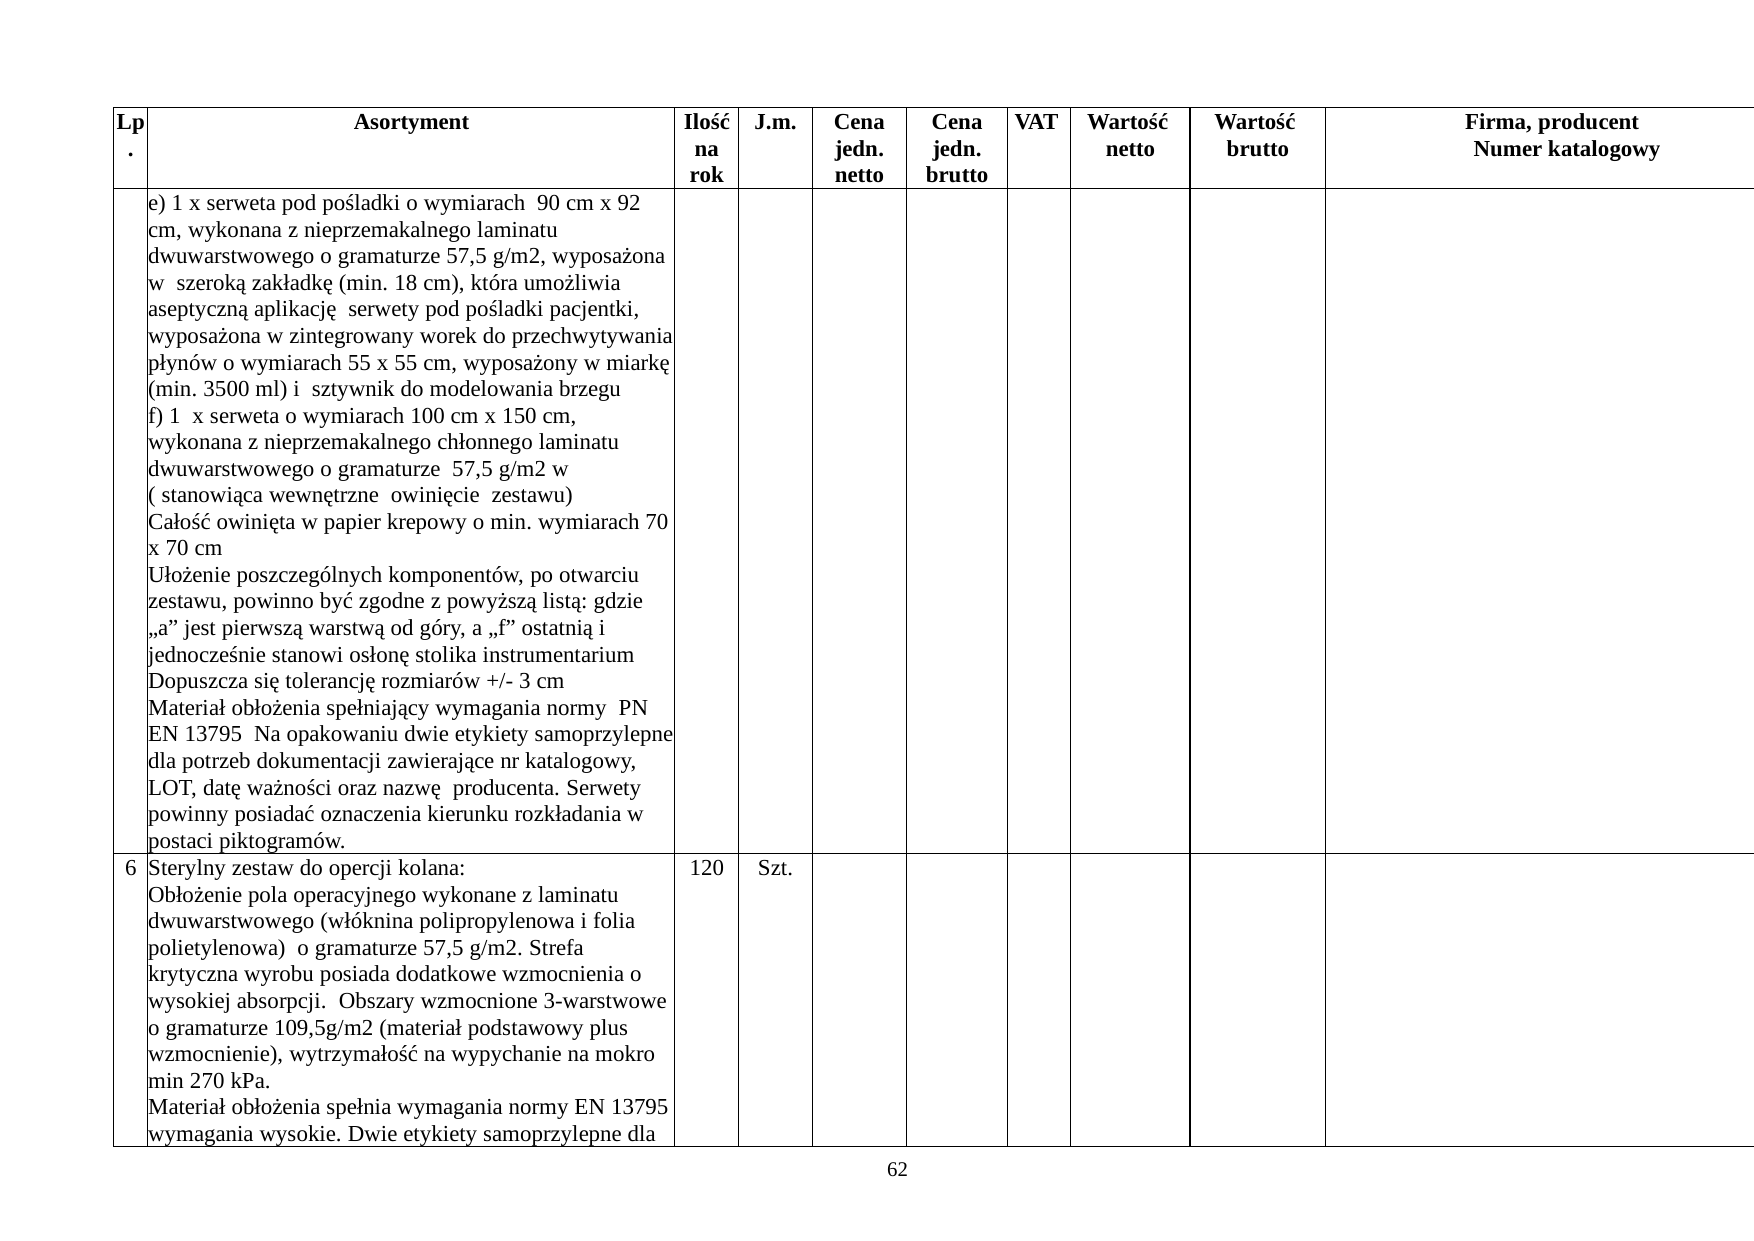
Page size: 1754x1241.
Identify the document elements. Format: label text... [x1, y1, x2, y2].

table_cell [907, 854, 1007, 1146]
table_cell [114, 189, 147, 853]
table_cell [1191, 189, 1325, 853]
table_cell 6 [114, 854, 147, 1146]
table_header Cena jedn. brutto [907, 108, 1007, 188]
table_cell [1008, 854, 1070, 1146]
table_header Cena jedn. netto [813, 108, 906, 188]
table_cell Sterylny zestaw do opercji kolana: Obłożenie pola operacyjnego wykonane z laminatu dwuwarstwowego (włóknina polipropylenowa i folia polietylenowa) o gramaturze 57,5 g/m2. Strefa krytyczna wyrobu posiada dodatkowe wzmocnienia o wysokiej absorpcji. Obszary wzmocnione 3-warstwowe o gramaturze 109,5g/m2 (materiał podstawowy plus wzmocnienie), wytrzymałość na wypychanie na mokro min 270 kPa. Materiał obłożenia spełnia wymagania normy EN 13795 wymagania wysokie. Dwie etykiety samoprzylepne dla [148, 854, 674, 1146]
table_cell e) 1 x serweta pod pośladki o wymiarach 90 cm x 92 cm, wykonana z nieprzemakalnego laminatu dwuwarstwowego o gramaturze 57,5 g/m2, wyposażona w szeroką zakładkę (min. 18 cm), która umożliwia aseptyczną aplikację serwety pod pośladki pacjentki, wyposażona w zintegrowany worek do przechwytywania płynów o wymiarach 55 x 55 cm, wyposażony w miarkę (min. 3500 ml) i sztywnik do modelowania brzegu f) 1 x serweta o wymiarach 100 cm x 150 cm, wykonana z nieprzemakalnego chłonnego laminatu dwuwarstwowego o gramaturze 57,5 g/m2 w ( stanowiąca wewnętrzne owinięcie zestawu) Całość owinięta w papier krepowy o min. wymiarach 70 x 70 cm Ułożenie poszczególnych komponentów, po otwarciu zestawu, powinno być zgodne z powyższą listą: gdzie „a” jest pierwszą warstwą od góry, a „f” ostatnią i jednocześnie stanowi osłonę stolika instrumentarium Dopuszcza się tolerancję rozmiarów +/- 3 cm Materiał obłożenia spełniający wymagania normy PN EN 13795 Na opakowaniu dwie etykiety samoprzylepne dla potrzeb dokumentacji zawierające nr katalogowy, LOT, datę ważności oraz nazwę producenta. Serwety powinny posiadać oznaczenia kierunku rozkładania w postaci piktogramów. [148, 189, 674, 853]
table_cell [1008, 189, 1070, 853]
table_cell [1071, 189, 1189, 853]
table_header VAT [1008, 108, 1070, 188]
table_cell Szt. [739, 854, 812, 1146]
table_cell [813, 189, 906, 853]
table_cell [675, 189, 738, 853]
table_cell [1071, 854, 1189, 1146]
table_header Firma, producent Numer katalogowy [1326, 108, 1754, 188]
table_cell [1326, 189, 1754, 853]
table_cell [907, 189, 1007, 853]
table_cell [1326, 854, 1754, 1146]
table_header Wartość brutto [1191, 108, 1325, 188]
table_cell 120 [675, 854, 738, 1146]
table_cell [813, 854, 906, 1146]
table_header Lp. [114, 108, 147, 188]
table_header Ilość na rok [675, 108, 738, 188]
table_cell [739, 189, 812, 853]
table_header J.m. [739, 108, 812, 188]
table_header Wartość netto [1071, 108, 1189, 188]
table_header Asortyment [148, 108, 674, 188]
table_cell [1191, 854, 1325, 1146]
